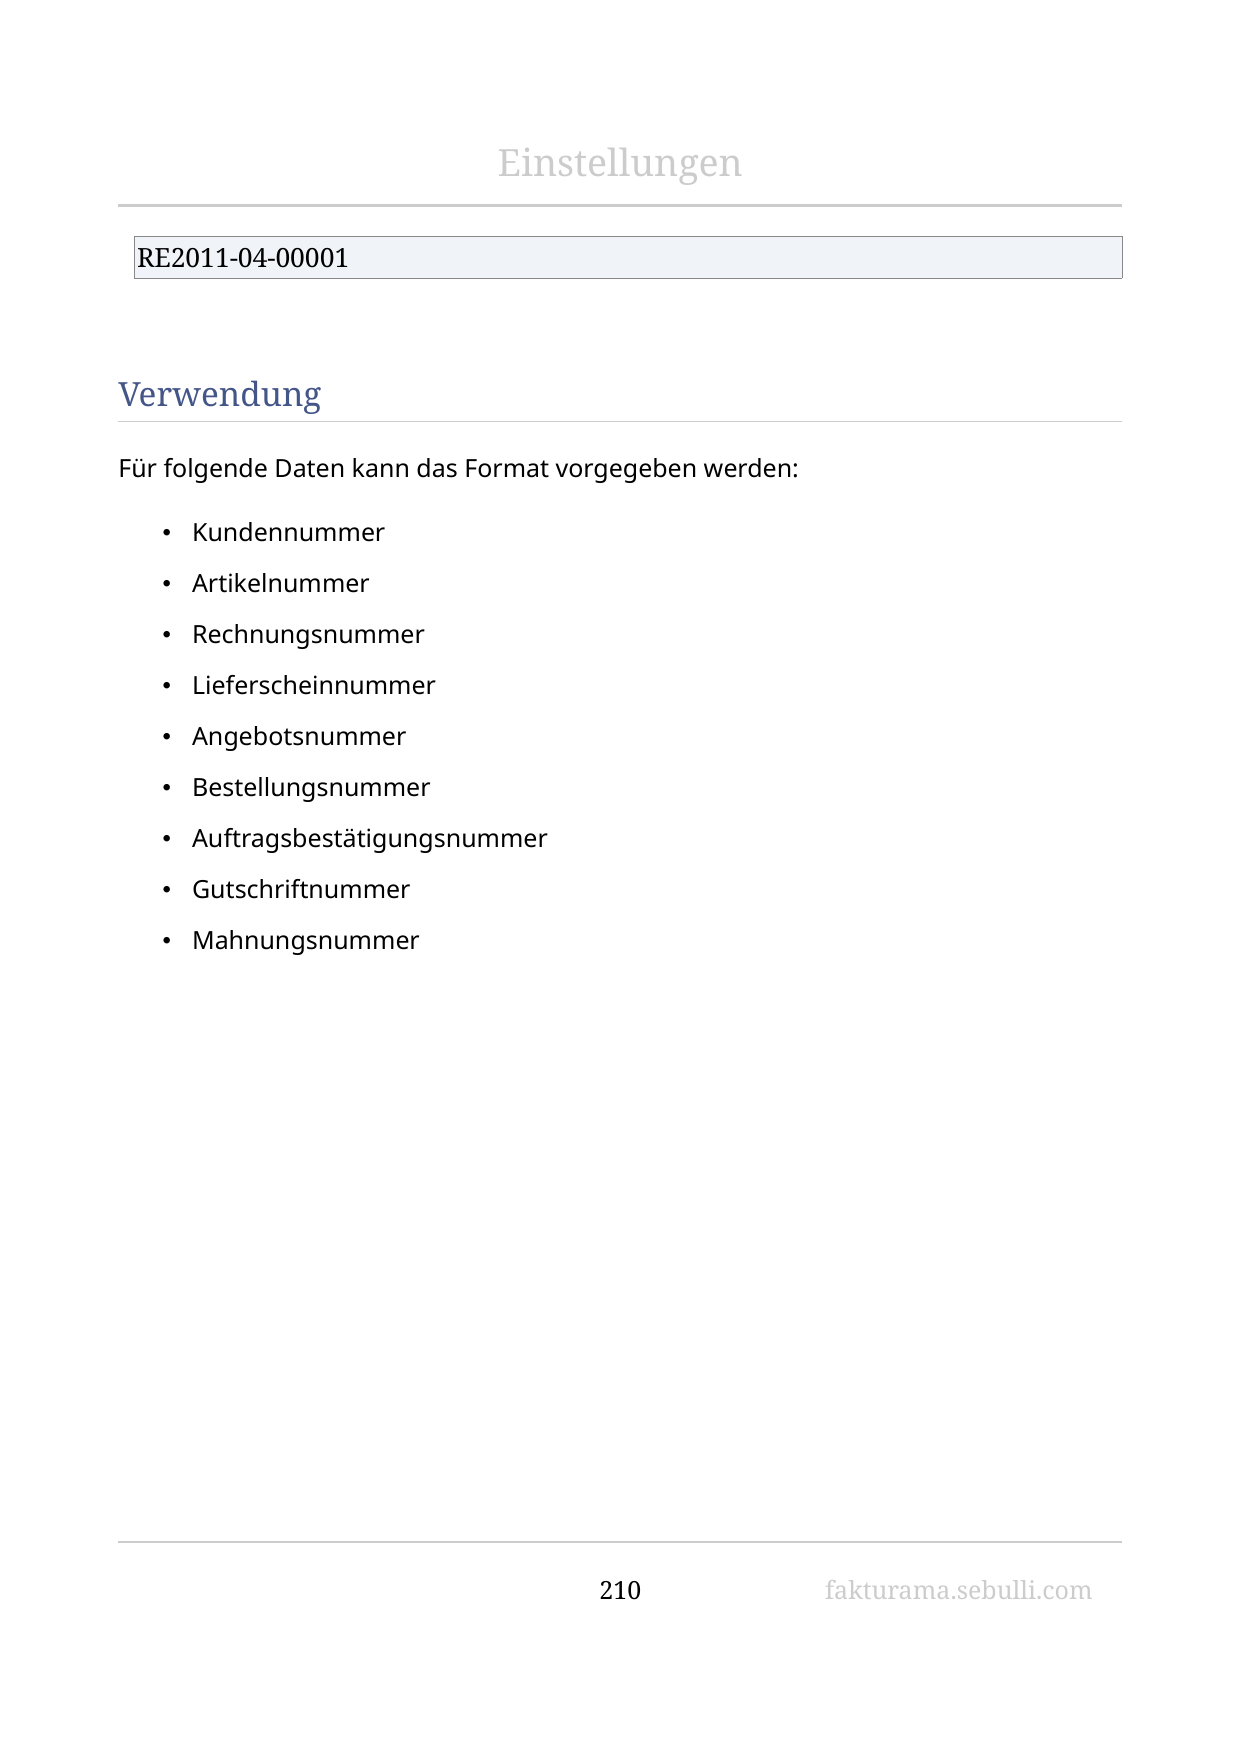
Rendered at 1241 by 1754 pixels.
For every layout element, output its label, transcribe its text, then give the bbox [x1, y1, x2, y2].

list Artikelnummer [162, 565, 1122, 599]
list Angebotsnummer [162, 718, 1122, 752]
text RE2011-04-00001 [135, 237, 1122, 278]
list Lieferscheinnummer [162, 667, 1122, 701]
list Rechnungsnummer [162, 616, 1122, 650]
list Kundennummer [162, 514, 1122, 548]
list Bestellungsnummer [162, 769, 1122, 803]
subtitle Verwendung [118, 371, 1122, 421]
text Für folgende Daten kann das Format vorgegeben werden: [118, 451, 1122, 485]
list Gutschriftnummer [162, 872, 1122, 906]
list Mahnungsnummer [162, 923, 1122, 957]
list Auftragsbestätigungsnummer [162, 821, 1122, 854]
